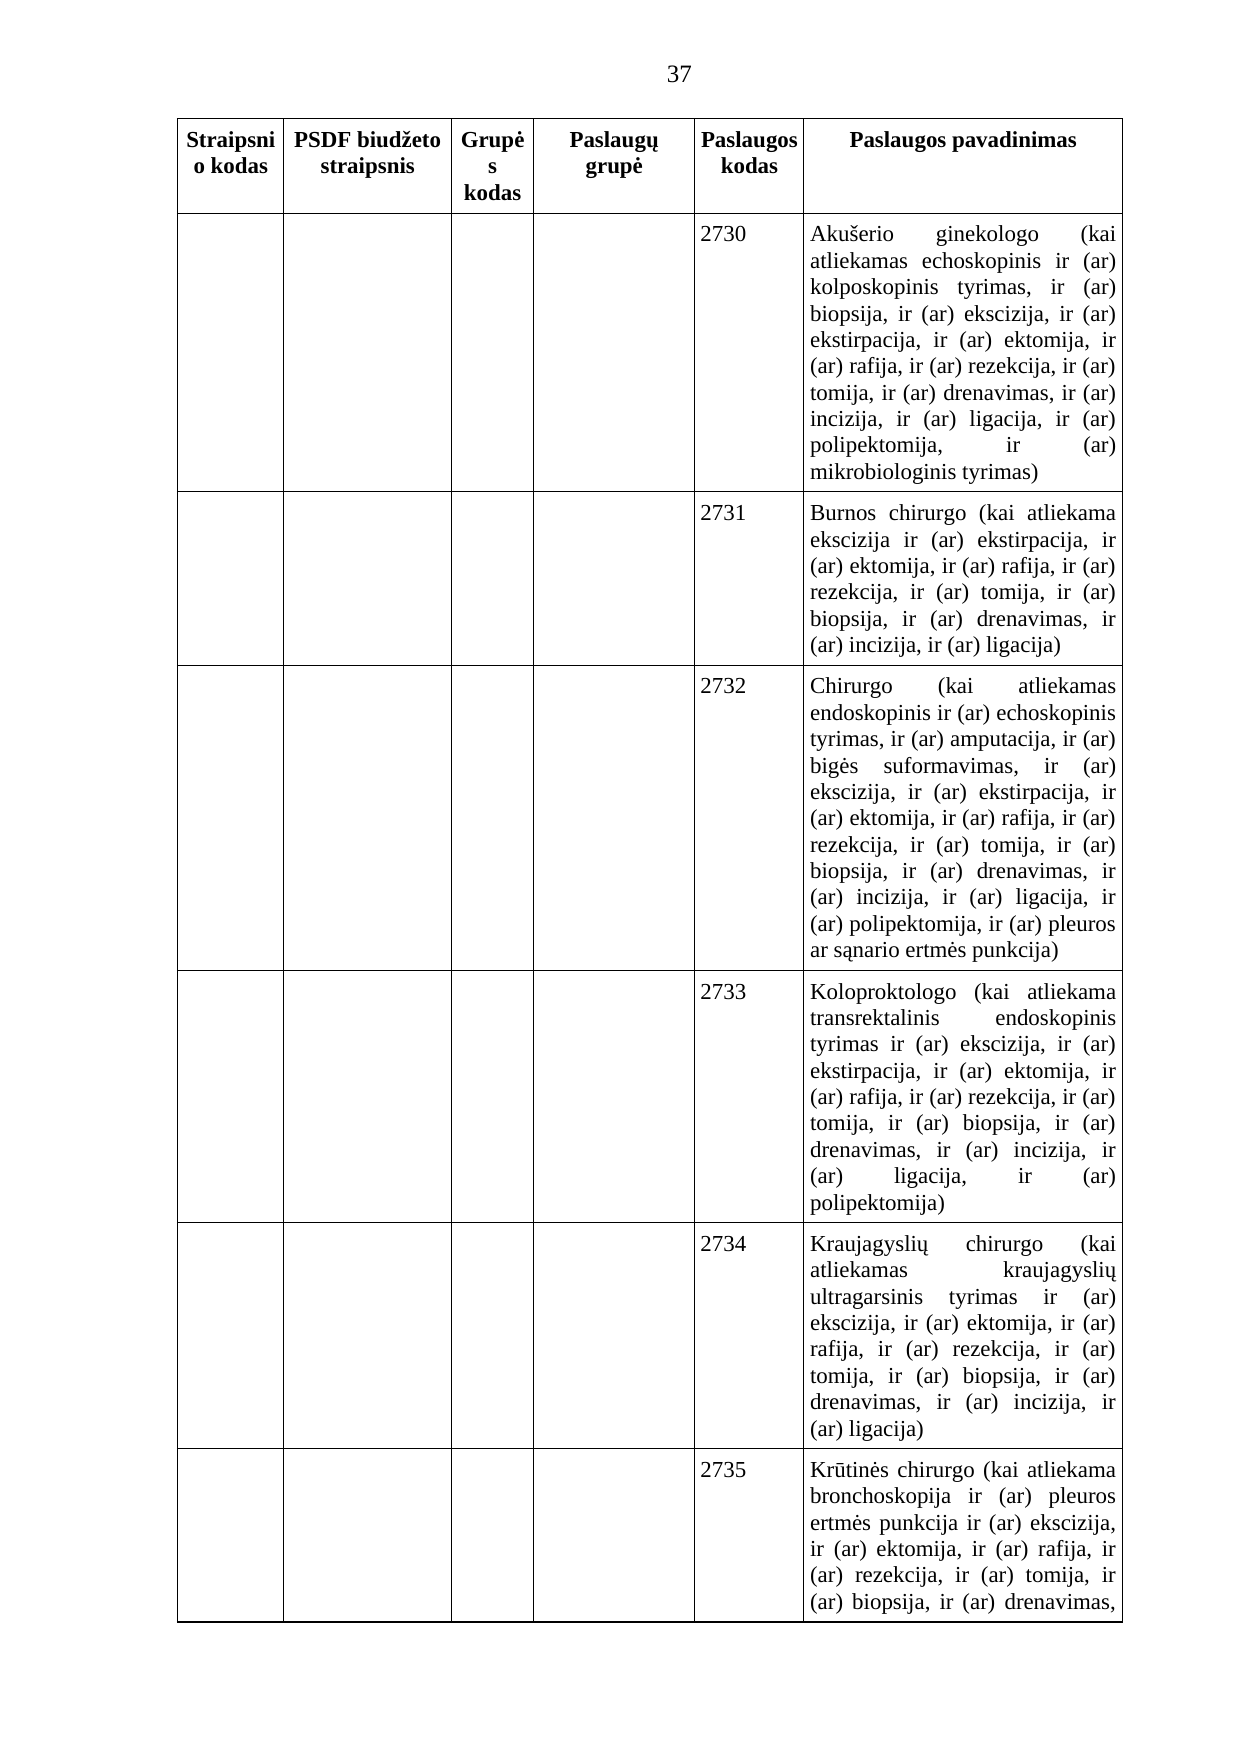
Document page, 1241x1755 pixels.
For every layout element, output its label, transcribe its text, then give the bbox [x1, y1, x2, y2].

table_cell 2735 [695, 1449, 803, 1621]
table_header Straipsnio kodas [178, 119, 283, 212]
table_cell [452, 666, 533, 969]
table_cell [284, 1449, 451, 1621]
table_cell [178, 666, 283, 969]
table_cell [284, 214, 451, 491]
table_header Paslaugos kodas [695, 119, 803, 212]
table_header PSDF biudžeto straipsnis [284, 119, 451, 212]
table_cell [534, 492, 694, 664]
table_header Paslaugos pavadinimas [804, 119, 1122, 212]
table_cell 2731 [695, 492, 803, 664]
table_cell [452, 1449, 533, 1621]
table_cell [534, 1223, 694, 1448]
table_header Grupės kodas [452, 119, 533, 212]
table_cell [534, 971, 694, 1222]
table_cell 2730 [695, 214, 803, 491]
table_cell [284, 971, 451, 1222]
table_cell [534, 1449, 694, 1621]
table_cell [178, 492, 283, 664]
table_cell [178, 971, 283, 1222]
table_cell [178, 214, 283, 491]
table_cell [284, 1223, 451, 1448]
table_cell [284, 666, 451, 969]
table_cell [534, 666, 694, 969]
table_cell Krūtinės chirurgo (kai atliekama bronchoskopija ir (ar) pleuros ertmės punkcija ir (ar) ekscizija, ir (ar) ektomija, ir (ar) rafija, ir (ar) rezekcija, ir (ar) tomija, ir (ar) biopsija, ir (ar) drenavimas, [804, 1449, 1122, 1621]
table_cell [284, 492, 451, 664]
table_cell [452, 971, 533, 1222]
table_cell [178, 1449, 283, 1621]
table_cell Akušerio ginekologo (kai atliekamas echoskopinis ir (ar) kolposkopinis tyrimas, ir (ar) biopsija, ir (ar) ekscizija, ir (ar) ekstirpacija, ir (ar) ektomija, ir (ar) rafija, ir (ar) rezekcija, ir (ar) tomija, ir (ar) drenavimas, ir (ar) incizija, ir (ar) ligacija, ir (ar) polipektomija, ir (ar) mikrobiologinis tyrimas) [804, 214, 1122, 491]
table_cell 2732 [695, 666, 803, 969]
table_cell 2733 [695, 971, 803, 1222]
table_cell [452, 1223, 533, 1448]
table_cell [178, 1223, 283, 1448]
table_cell [452, 214, 533, 491]
table_cell 2734 [695, 1223, 803, 1448]
table_cell [534, 214, 694, 491]
table_header Paslaugų grupė [534, 119, 694, 212]
table_cell Burnos chirurgo (kai atliekama ekscizija ir (ar) ekstirpacija, ir (ar) ektomija, ir (ar) rafija, ir (ar) rezekcija, ir (ar) tomija, ir (ar) biopsija, ir (ar) drenavimas, ir (ar) incizija, ir (ar) ligacija) [804, 492, 1122, 664]
table_cell Chirurgo (kai atliekamas endoskopinis ir (ar) echoskopinis tyrimas, ir (ar) amputacija, ir (ar) bigės suformavimas, ir (ar) ekscizija, ir (ar) ekstirpacija, ir (ar) ektomija, ir (ar) rafija, ir (ar) rezekcija, ir (ar) tomija, ir (ar) biopsija, ir (ar) drenavimas, ir (ar) incizija, ir (ar) ligacija, ir (ar) polipektomija, ir (ar) pleuros ar sąnario ertmės punkcija) [804, 666, 1122, 969]
table_cell Koloproktologo (kai atliekama transrektalinis endoskopinis tyrimas ir (ar) ekscizija, ir (ar) ekstirpacija, ir (ar) ektomija, ir (ar) rafija, ir (ar) rezekcija, ir (ar) tomija, ir (ar) biopsija, ir (ar) drenavimas, ir (ar) incizija, ir (ar) ligacija, ir (ar) polipektomija) [804, 971, 1122, 1222]
table_cell [452, 492, 533, 664]
table_cell Kraujagyslių chirurgo (kai atliekamas kraujagyslių ultragarsinis tyrimas ir (ar) ekscizija, ir (ar) ektomija, ir (ar) rafija, ir (ar) rezekcija, ir (ar) tomija, ir (ar) biopsija, ir (ar) drenavimas, ir (ar) incizija, ir (ar) ligacija) [804, 1223, 1122, 1448]
